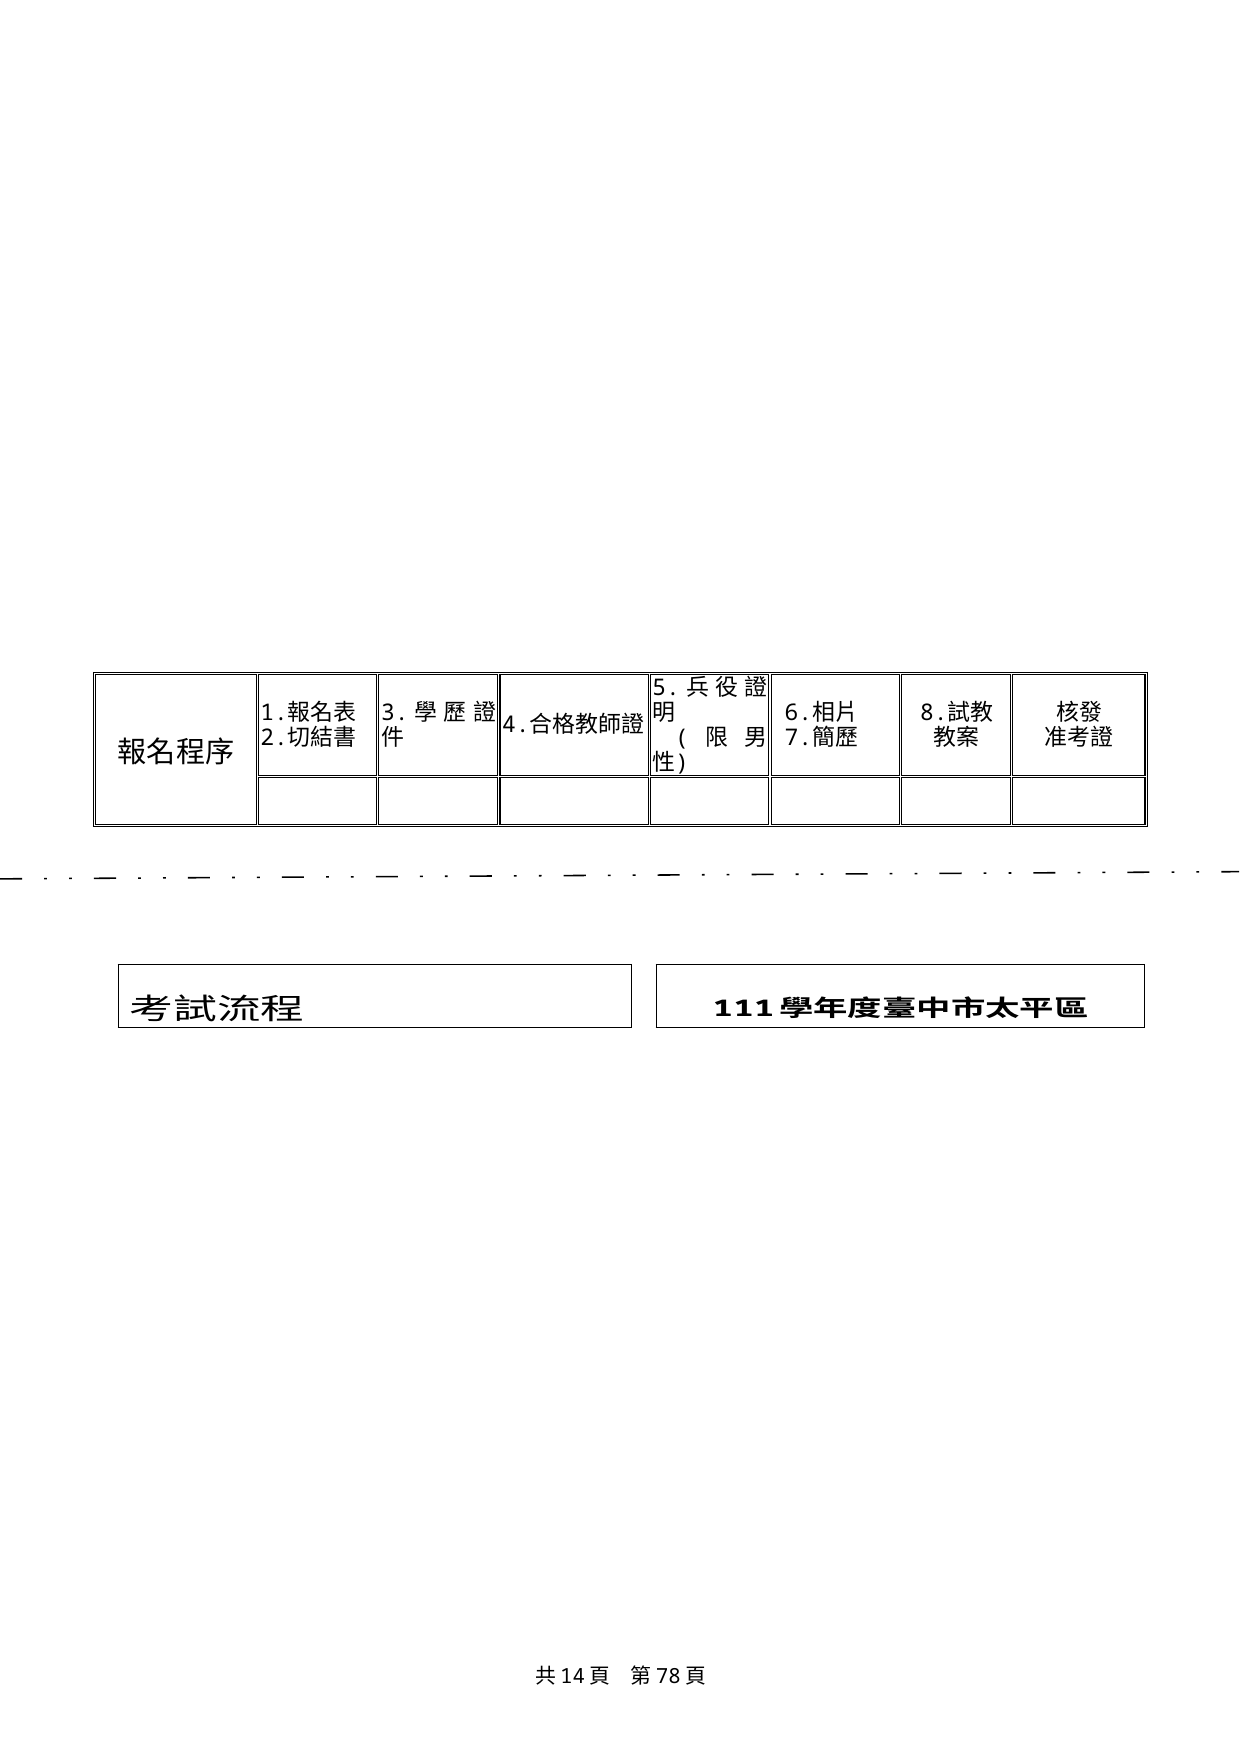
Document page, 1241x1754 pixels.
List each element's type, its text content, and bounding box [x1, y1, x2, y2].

table_cell 1.報名表 2.切結書 [259, 675, 376, 775]
table_cell [651, 778, 768, 824]
table_cell 4.合格教師證 [501, 675, 648, 775]
table_cell [501, 778, 648, 824]
table_cell [772, 778, 899, 824]
table_cell 6.相片 7.簡歷 [772, 675, 899, 775]
table_cell [259, 778, 376, 824]
table_cell 核發 准考證 [1013, 675, 1144, 775]
table_cell [902, 778, 1010, 824]
table_cell [379, 778, 497, 824]
table_header [632, 964, 656, 1027]
table_header 考試流程 [119, 965, 631, 1027]
table_cell [1013, 778, 1144, 824]
table_header 111學年度臺中市太平區 [657, 965, 1144, 1027]
table_cell 報名程序 [96, 675, 256, 824]
table_cell 3.學歷證件 [379, 675, 497, 775]
table_cell 5.兵役證明 (限男性) [651, 675, 768, 775]
table_cell 8.試教 教案 [902, 675, 1010, 775]
